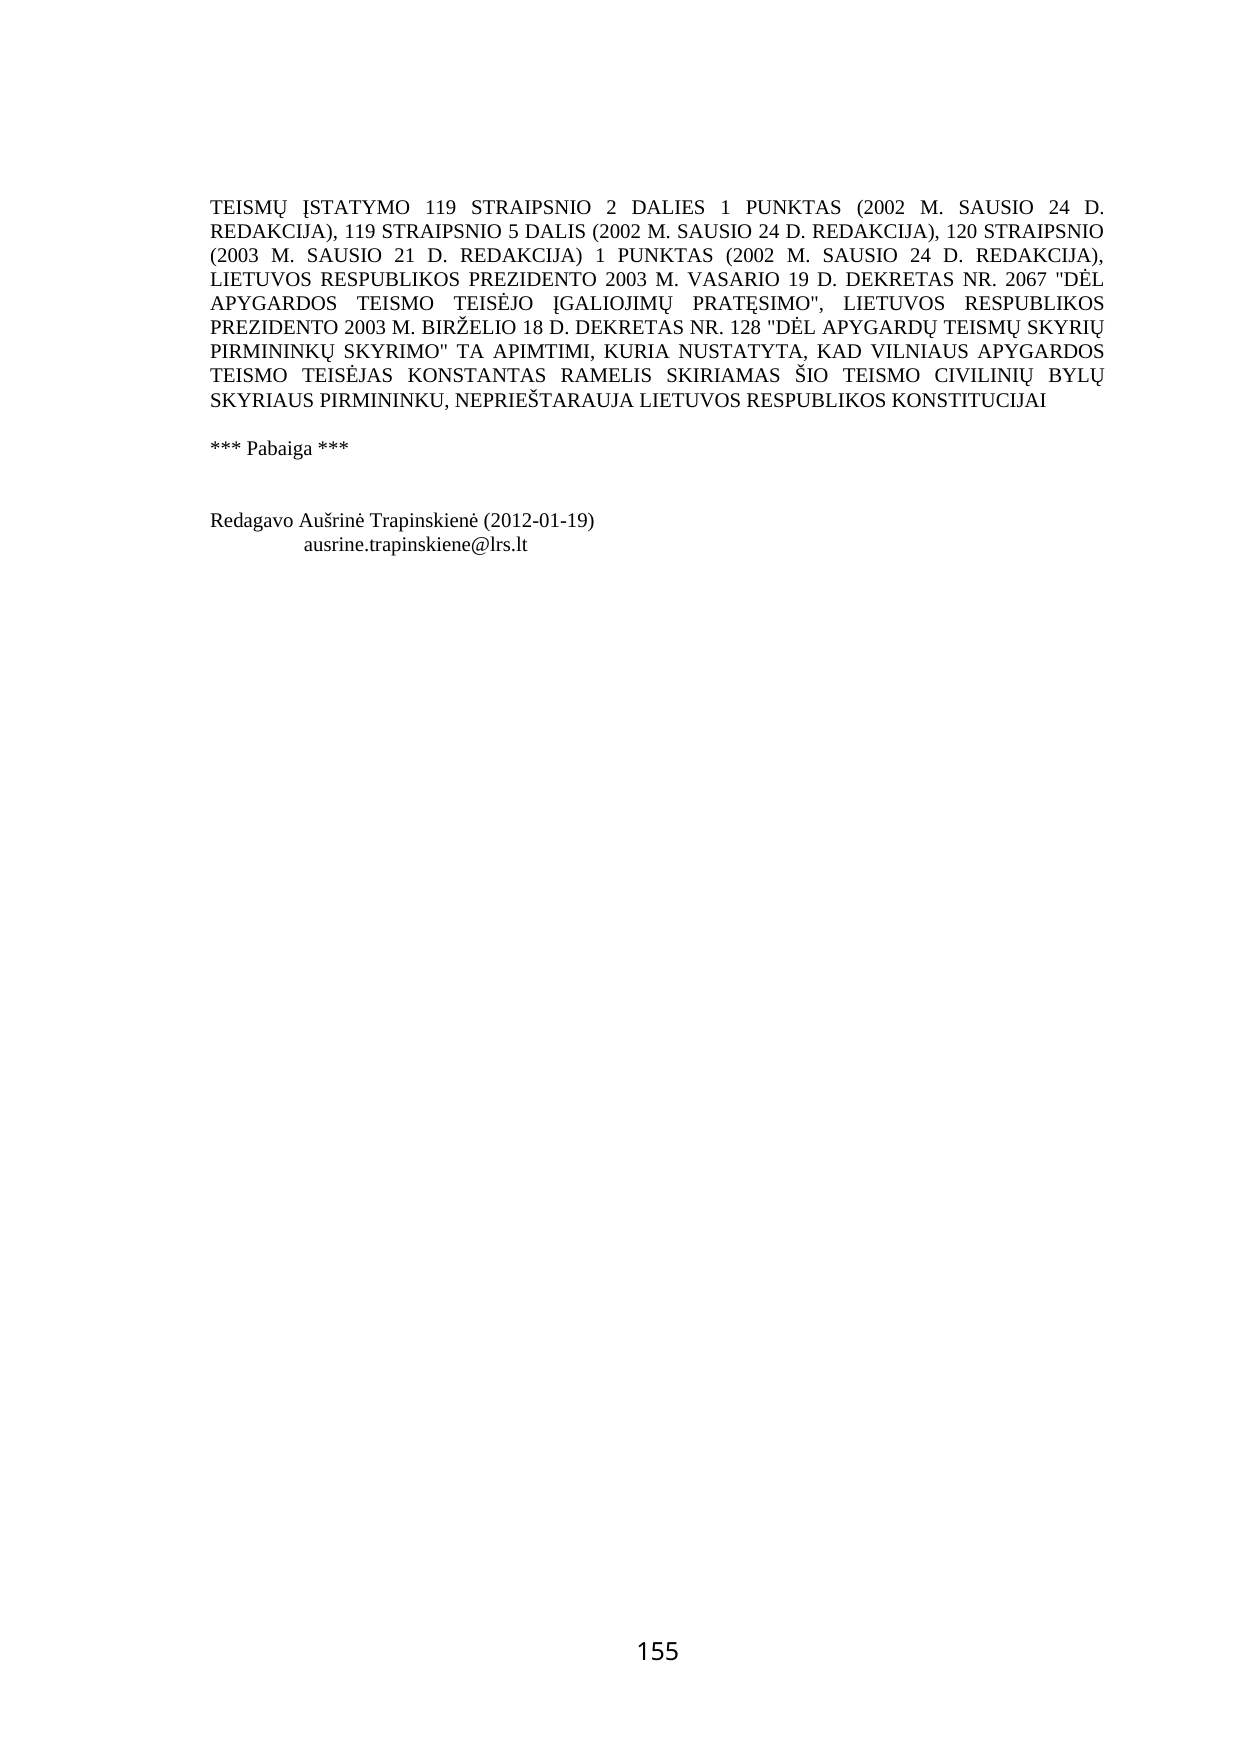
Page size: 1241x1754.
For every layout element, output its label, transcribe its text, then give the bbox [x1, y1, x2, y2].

text ausrine.trapinskiene@lrs.lt [210, 532, 1106, 556]
text TEISMŲ ĮSTATYMO 119 STRAIPSNIO 2 DALIES 1 PUNKTAS (2002 M. SAUSIO 24 D. REDAKCIJA), 119 STRAIPSNIO 5 DALIS (2002 M. SAUSIO 24 D. REDAKCIJA), 120 STRAIPSNIO (2003 M. SAUSIO 21 D. REDAKCIJA) 1 PUNKTAS (2002 M. SAUSIO 24 D. REDAKCIJA), LIETUVOS RESPUBLIKOS PREZIDENTO 2003 M. VASARIO 19 D. DEKRETAS NR. 2067 "DĖL APYGARDOS TEISMO TEISĖJO ĮGALIOJIMŲ PRATĘSIMO", LIETUVOS RESPUBLIKOS PREZIDENTO 2003 M. BIRŽELIO 18 D. DEKRETAS NR. 128 "DĖL APYGARDŲ TEISMŲ SKYRIŲ PIRMININKŲ SKYRIMO" TA APIMTIMI, KURIA NUSTATYTA, KAD VILNIAUS APYGARDOS TEISMO TEISĖJAS KONSTANTAS RAMELIS SKIRIAMAS ŠIO TEISMO CIVILINIŲ BYLŲ SKYRIAUS PIRMININKU, NEPRIEŠTARAUJA LIETUVOS RESPUBLIKOS KONSTITUCIJAI [210, 195, 1106, 412]
text Redagavo Aušrinė Trapinskienė (2012-01-19) [210, 508, 1106, 532]
text *** Pabaiga *** [210, 436, 1106, 460]
